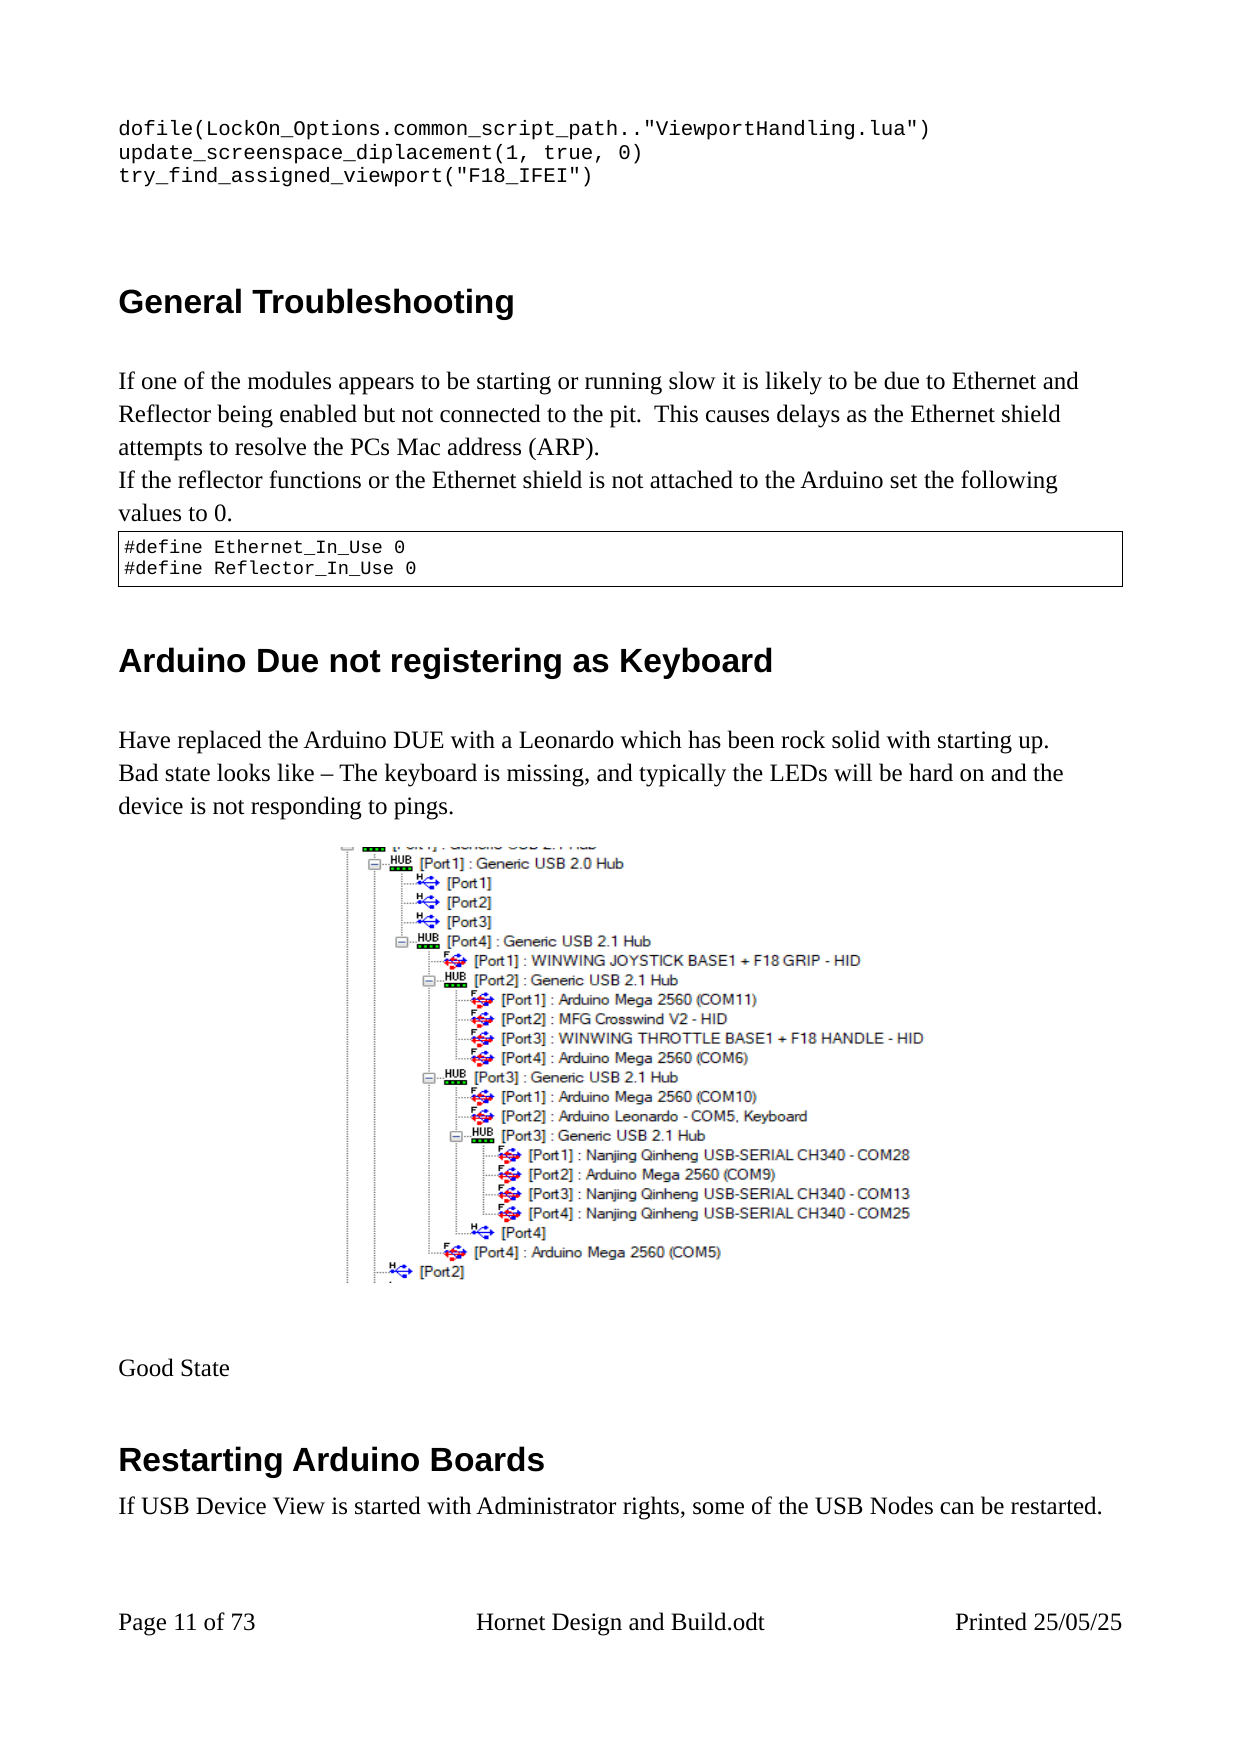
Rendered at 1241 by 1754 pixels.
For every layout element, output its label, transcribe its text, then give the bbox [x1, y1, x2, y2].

table_header #define Ethernet_In_Use 0 #define Reflector_In_Use 0 [119, 532, 1122, 586]
subtitle General Troubleshooting [118, 282, 1122, 321]
text update_screenspace_diplacement(1, true, 0) [118, 142, 1122, 165]
subtitle Restarting Arduino Boards [118, 1440, 1122, 1479]
text try_find_assigned_viewport("F18_IFEI") [118, 165, 1122, 189]
text Have replaced the Arduino DUE with a Leonardo which has been rock solid with starting up. [118, 725, 1122, 754]
text Good State [118, 1353, 1122, 1382]
text If USB Device View is started with Administrator rights, some of the USB Nodes can be restarted. [118, 1491, 1122, 1520]
text dofile(LockOn_Options.common_script_path.."ViewportHandling.lua") [118, 118, 1122, 142]
text If the reflector functions or the Ethernet shield is not attached to the Arduino set the following values to 0. [118, 465, 1122, 527]
subtitle Arduino Due not registering as Keyboard [118, 641, 1122, 680]
picture [311, 847, 986, 1283]
text If one of the modules appears to be starting or running slow it is likely to be due to Ethernet and Reflector being enabled but not connected to the pit. This causes delays as the Ethernet shield attempts to resolve the PCs Mac address (ARP). [118, 366, 1122, 461]
text Bad state looks like – The keyboard is missing, and typically the LEDs will be hard on and the device is not responding to pings. [118, 758, 1122, 820]
